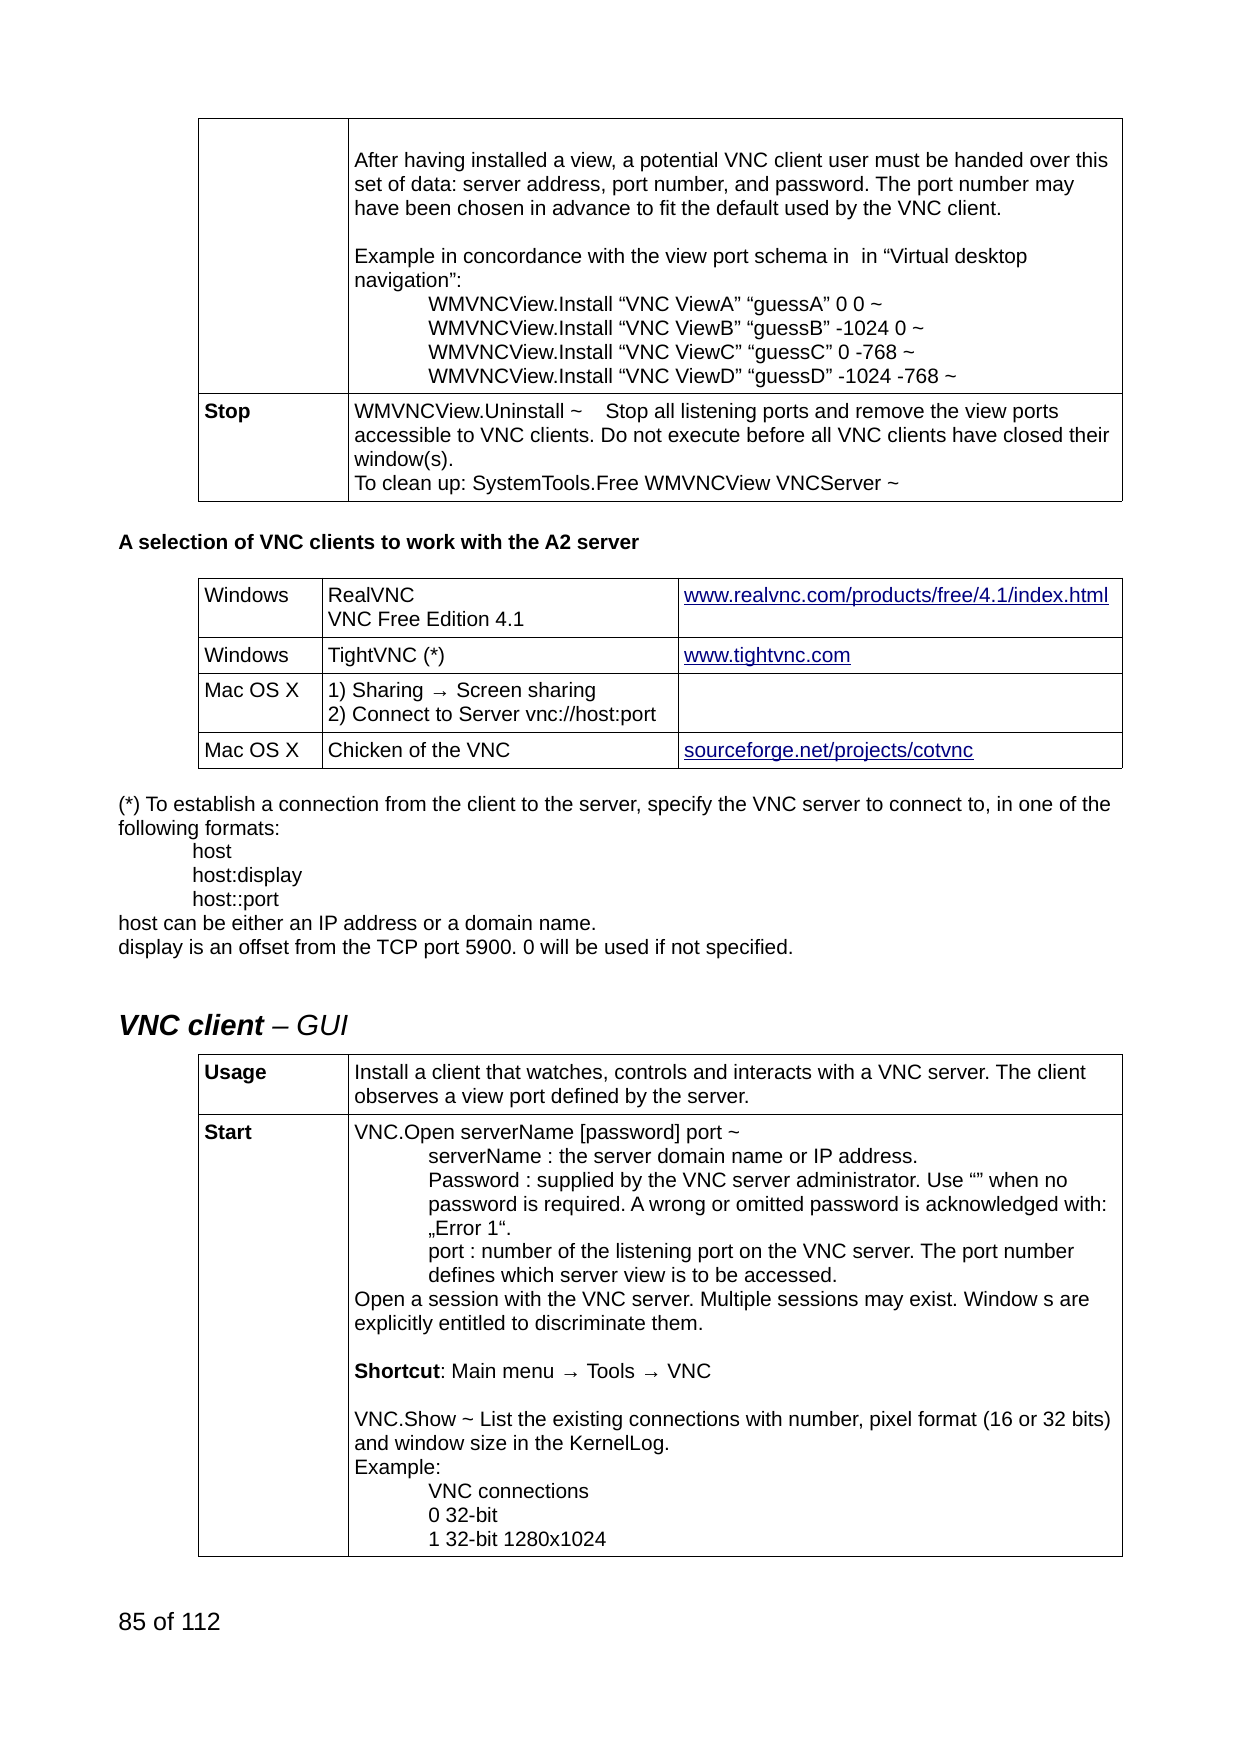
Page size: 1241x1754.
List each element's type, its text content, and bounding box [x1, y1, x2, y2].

text host can be either an IP address or a domain name. [118, 911, 1122, 935]
table_cell Chicken of the VNC [323, 733, 678, 767]
table_cell www.tightvnc.com [679, 638, 1122, 672]
table_cell Mac OS X [199, 674, 322, 732]
text A selection of VNC clients to work with the A2 server [118, 529, 1122, 553]
text display is an offset from the TCP port 5900. 0 will be used if not specified. [118, 935, 1122, 959]
text host [192, 839, 1122, 863]
text (*) To establish a connection from the client to the server, specify the VNC server to connect to, in one of the following formats: [118, 791, 1122, 839]
table_cell [199, 119, 348, 393]
table_cell Start [199, 1115, 348, 1556]
table_cell [679, 674, 1122, 732]
table_header Usage [199, 1055, 348, 1114]
table_cell WMVNCView.Uninstall ~ Stop all listening ports and remove the view ports accessible to VNC clients. Do not execute before all VNC clients have closed their window(s). To clean up: SystemTools.Free WMVNCView VNCServer ~ [349, 394, 1122, 501]
table_cell After having installed a view, a potential VNC client user must be handed over this set of data: server address, port number, and password. The port number may have been chosen in advance to fit the default used by the VNC client. Example in concordance with the view port schema in in “Virtual desktop navigation”: WMVNCView.Install “VNC ViewA” “guessA” 0 0 ~ WMVNCView.Install “VNC ViewB” “guessB” -1024 0 ~ WMVNCView.Install “VNC ViewC” “guessC” 0 -768 ~ WMVNCView.Install “VNC ViewD” “guessD” -1024 -768 ~ [349, 119, 1122, 393]
table_header www.realvnc.com/products/free/4.1/index.html [679, 579, 1122, 637]
table_cell 1) Sharing → Screen sharing 2) Connect to Server vnc://host:port [323, 674, 678, 732]
table_header Install a client that watches, controls and interacts with a VNC server. The client observes a view port defined by the server. [349, 1055, 1122, 1114]
text host:display [192, 863, 1122, 887]
table_cell Windows [199, 638, 322, 672]
subtitle VNC client – GUI [118, 1008, 1122, 1042]
table_cell Mac OS X [199, 733, 322, 767]
table_cell sourceforge.net/projects/cotvnc [679, 733, 1122, 767]
table_cell TightVNC (*) [323, 638, 678, 672]
table_header RealVNC VNC Free Edition 4.1 [323, 579, 678, 637]
table_header Windows [199, 579, 322, 637]
table_cell Stop [199, 394, 348, 501]
text host::port [192, 887, 1122, 911]
table_cell VNC.Open serverName [password] port ~ serverName : the server domain name or IP address. Password : supplied by the VNC server administrator. Use “” when no password is required. A wrong or omitted password is acknowledged with: „Error 1“. port : number of the listening port on the VNC server. The port number defines which server view is to be accessed. Open a session with the VNC server. Multiple sessions may exist. Window s are explicitly entitled to discriminate them. Shortcut: Main menu → Tools → VNC VNC.Show ~ List the existing connections with number, pixel format (16 or 32 bits) and window size in the KernelLog. Example: VNC connections 0 32-bit 1 32-bit 1280x1024 [349, 1115, 1122, 1556]
